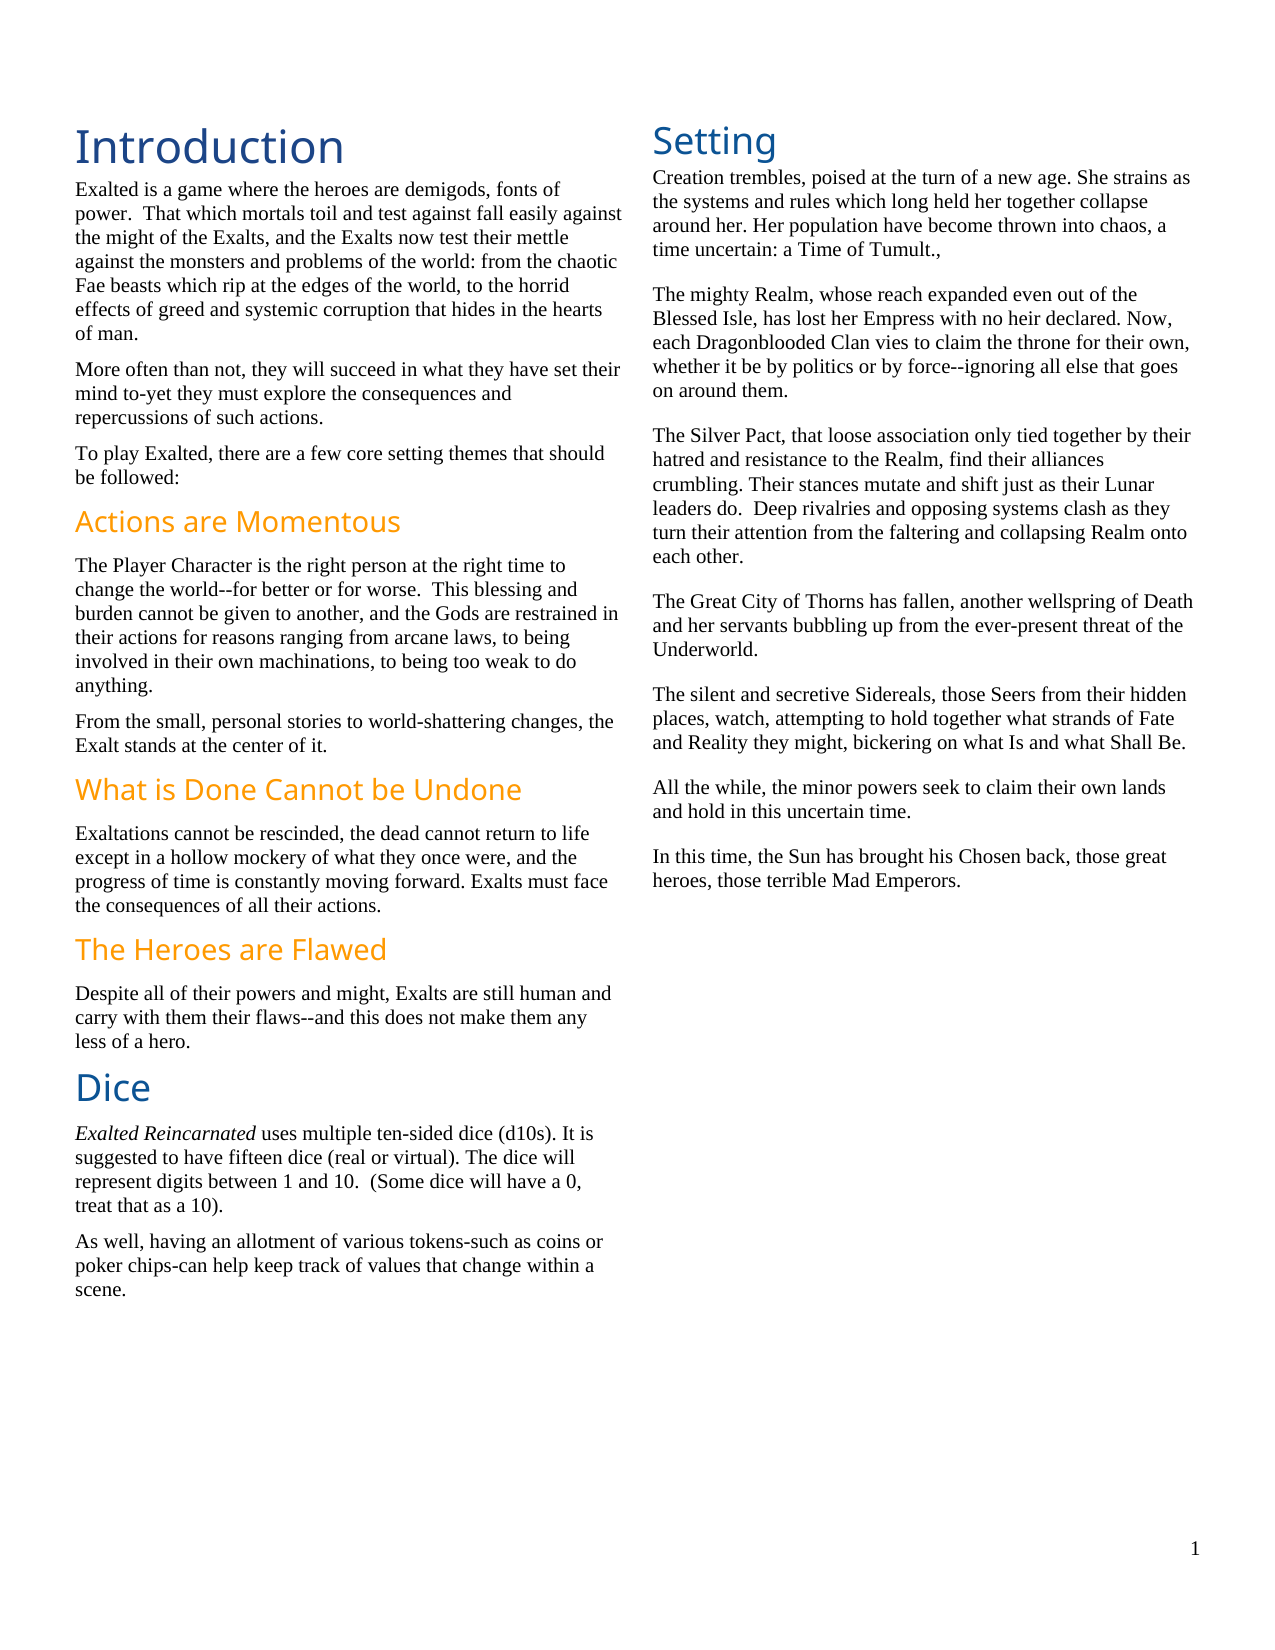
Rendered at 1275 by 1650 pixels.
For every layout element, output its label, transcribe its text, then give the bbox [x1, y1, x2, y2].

text Exaltations cannot be rescinded, the dead cannot return to life except in a hollow mockery of what they once were, and the progress of time is constantly moving forward. Exalts must face the consequences of all their actions. [75, 821, 622, 917]
text Actions are Momentous [75, 501, 622, 541]
text The silent and secretive Sidereals, those Seers from their hidden places, watch, attempting to hold together what strands of Fate and Reality they might, bickering on what Is and what Shall Be. [652, 682, 1200, 754]
text From the small, personal stories to world-shattering changes, the Exalt stands at the center of it. [75, 709, 622, 757]
text What is Done Cannot be Undone [75, 769, 622, 809]
subtitle Dice [75, 1061, 622, 1112]
subtitle Introduction [75, 114, 622, 176]
text More often than not, they will succeed in what they have set their mind to-yet they must explore the consequences and repercussions of such actions. [75, 357, 622, 429]
text Creation trembles, poised at the turn of a new age. She strains as the systems and rules which long held her together collapse around her. Her population have become thrown into chaos, a time uncertain: a Time of Tumult., [652, 165, 1200, 261]
text The Silver Pact, that loose association only tied together by their hatred and resistance to the Realm, find their alliances crumbling. Their stances mutate and shift just as their Lunar leaders do. Deep rivalries and opposing systems clash as they turn their attention from the faltering and collapsing Realm onto each other. [652, 423, 1200, 568]
text In this time, the Sun has brought his Chosen back, those great heroes, those terrible Mad Emperors. [652, 843, 1200, 892]
text Despite all of their powers and might, Exalts are still human and carry with them their flaws--and this does not make them any less of a hero. [75, 981, 622, 1053]
text The Player Character is the right person at the right time to change the world--for better or for worse. This blessing and burden cannot be given to another, and the Gods are restrained in their actions for reasons ranging from arcane laws, to being involved in their own machinations, to being too weak to do anything. [75, 553, 622, 697]
text The Heroes are Flawed [75, 929, 622, 969]
text The mighty Realm, whose reach expanded even out of the Blessed Isle, has lost her Empress with no heir declared. Now, each Dragonblooded Clan vies to claim the throne for their own, whether it be by politics or by force--ignoring all else that goes on around them. [652, 282, 1200, 402]
text All the while, the minor powers seek to claim their own lands and hold in this uncertain time. [652, 774, 1200, 823]
subtitle Setting [652, 114, 1200, 165]
text As well, having an allotment of various tokens-such as coins or poker chips-can help keep track of values that change within a scene. [75, 1229, 622, 1301]
text Exalted Reincarnated uses multiple ten-sided dice (d10s). It is suggested to have fifteen dice (real or virtual). The dice will represent digits between 1 and 10. (Some dice will have a 0, treat that as a 10). [75, 1121, 622, 1217]
text The Great City of Thorns has fallen, another wellspring of Death and her servants bubbling up from the ever-present threat of the Underworld. [652, 588, 1200, 661]
text To play Exalted, there are a few core setting themes that should be followed: [75, 441, 622, 489]
text Exalted is a game where the heroes are demigods, fonts of power. That which mortals toil and test against fall easily against the might of the Exalts, and the Exalts now test their mettle against the monsters and problems of the world: from the chaotic Fae beasts which rip at the edges of the world, to the horrid effects of greed and systemic corruption that hides in the hearts of man. [75, 176, 622, 345]
